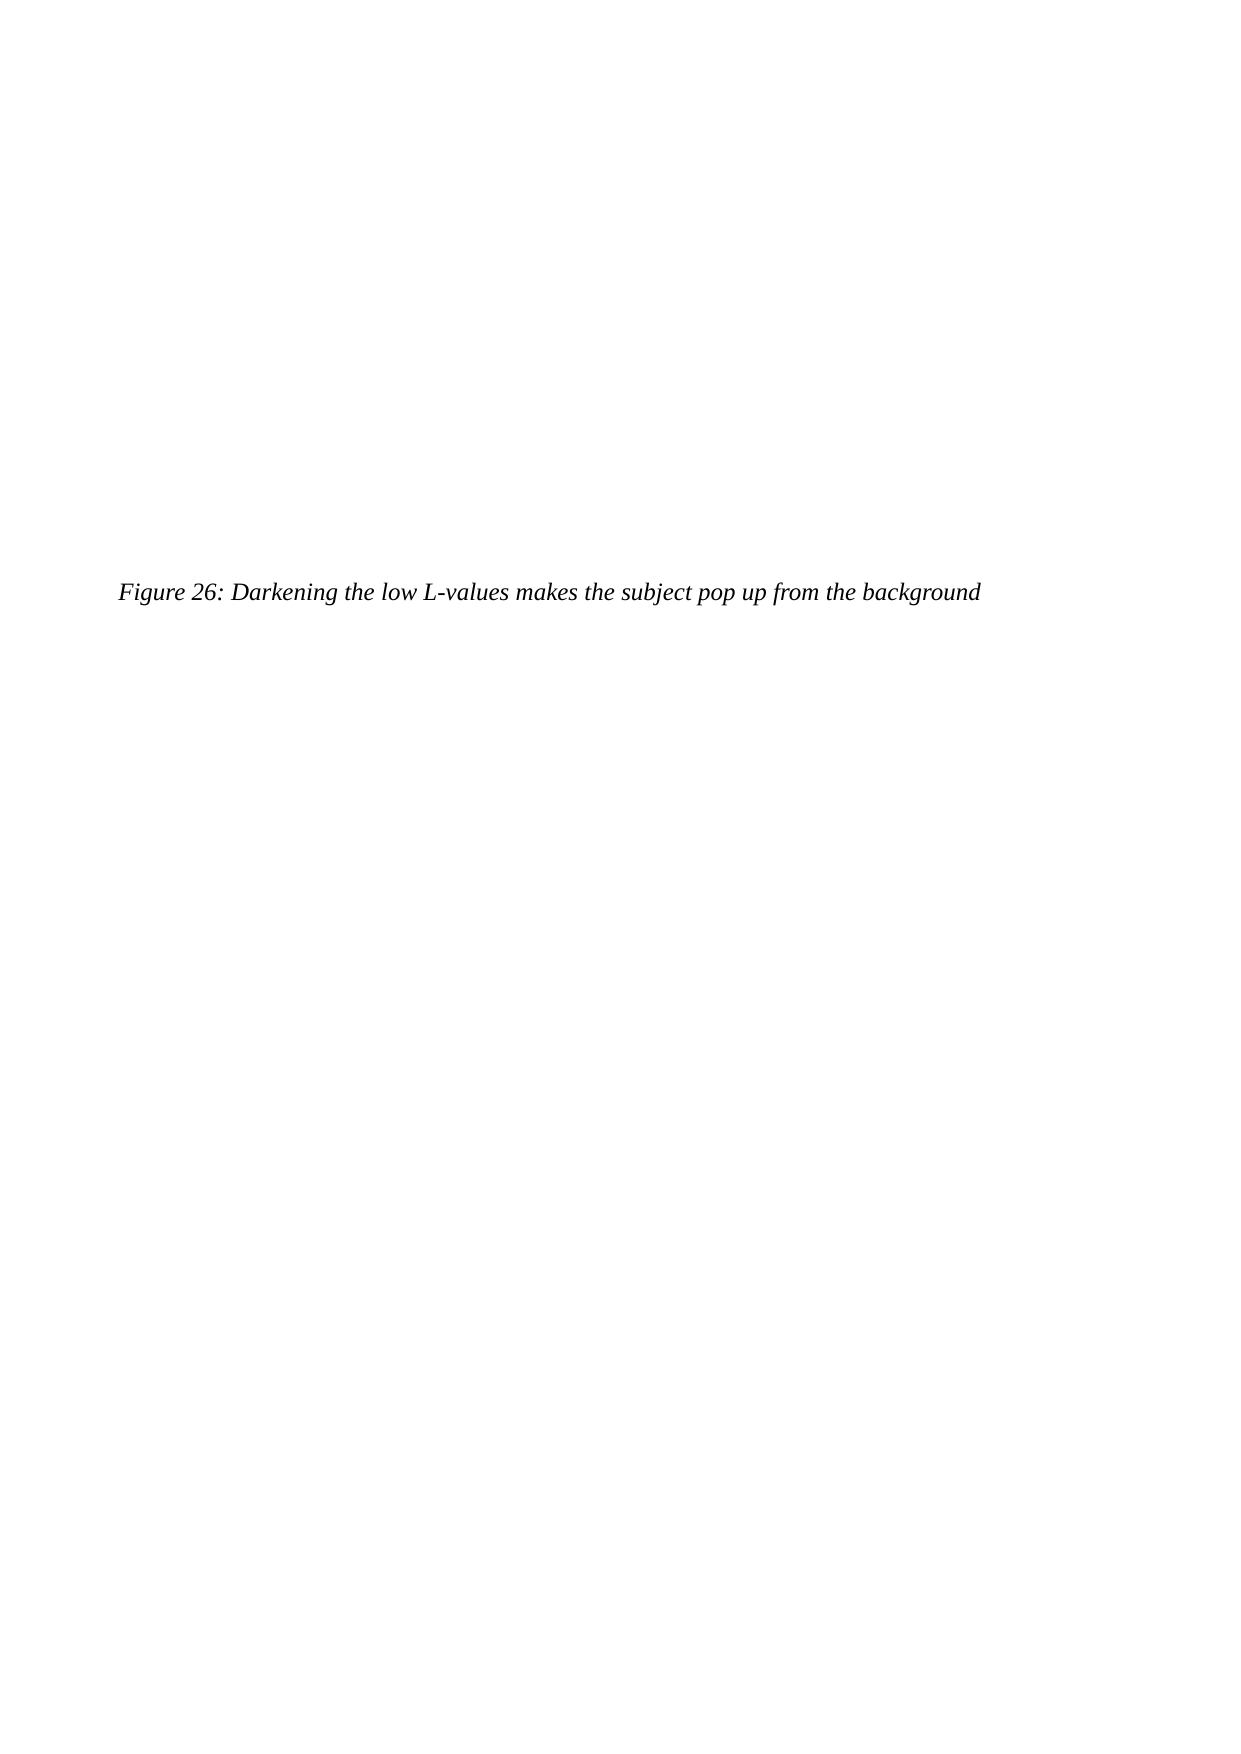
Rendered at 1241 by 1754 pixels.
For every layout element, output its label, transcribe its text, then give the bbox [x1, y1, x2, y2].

table_header [484, 118, 1123, 565]
table_header [118, 118, 484, 565]
text Figure 26: Darkening the low L-values makes the subject pop up from the background [118, 577, 1122, 606]
